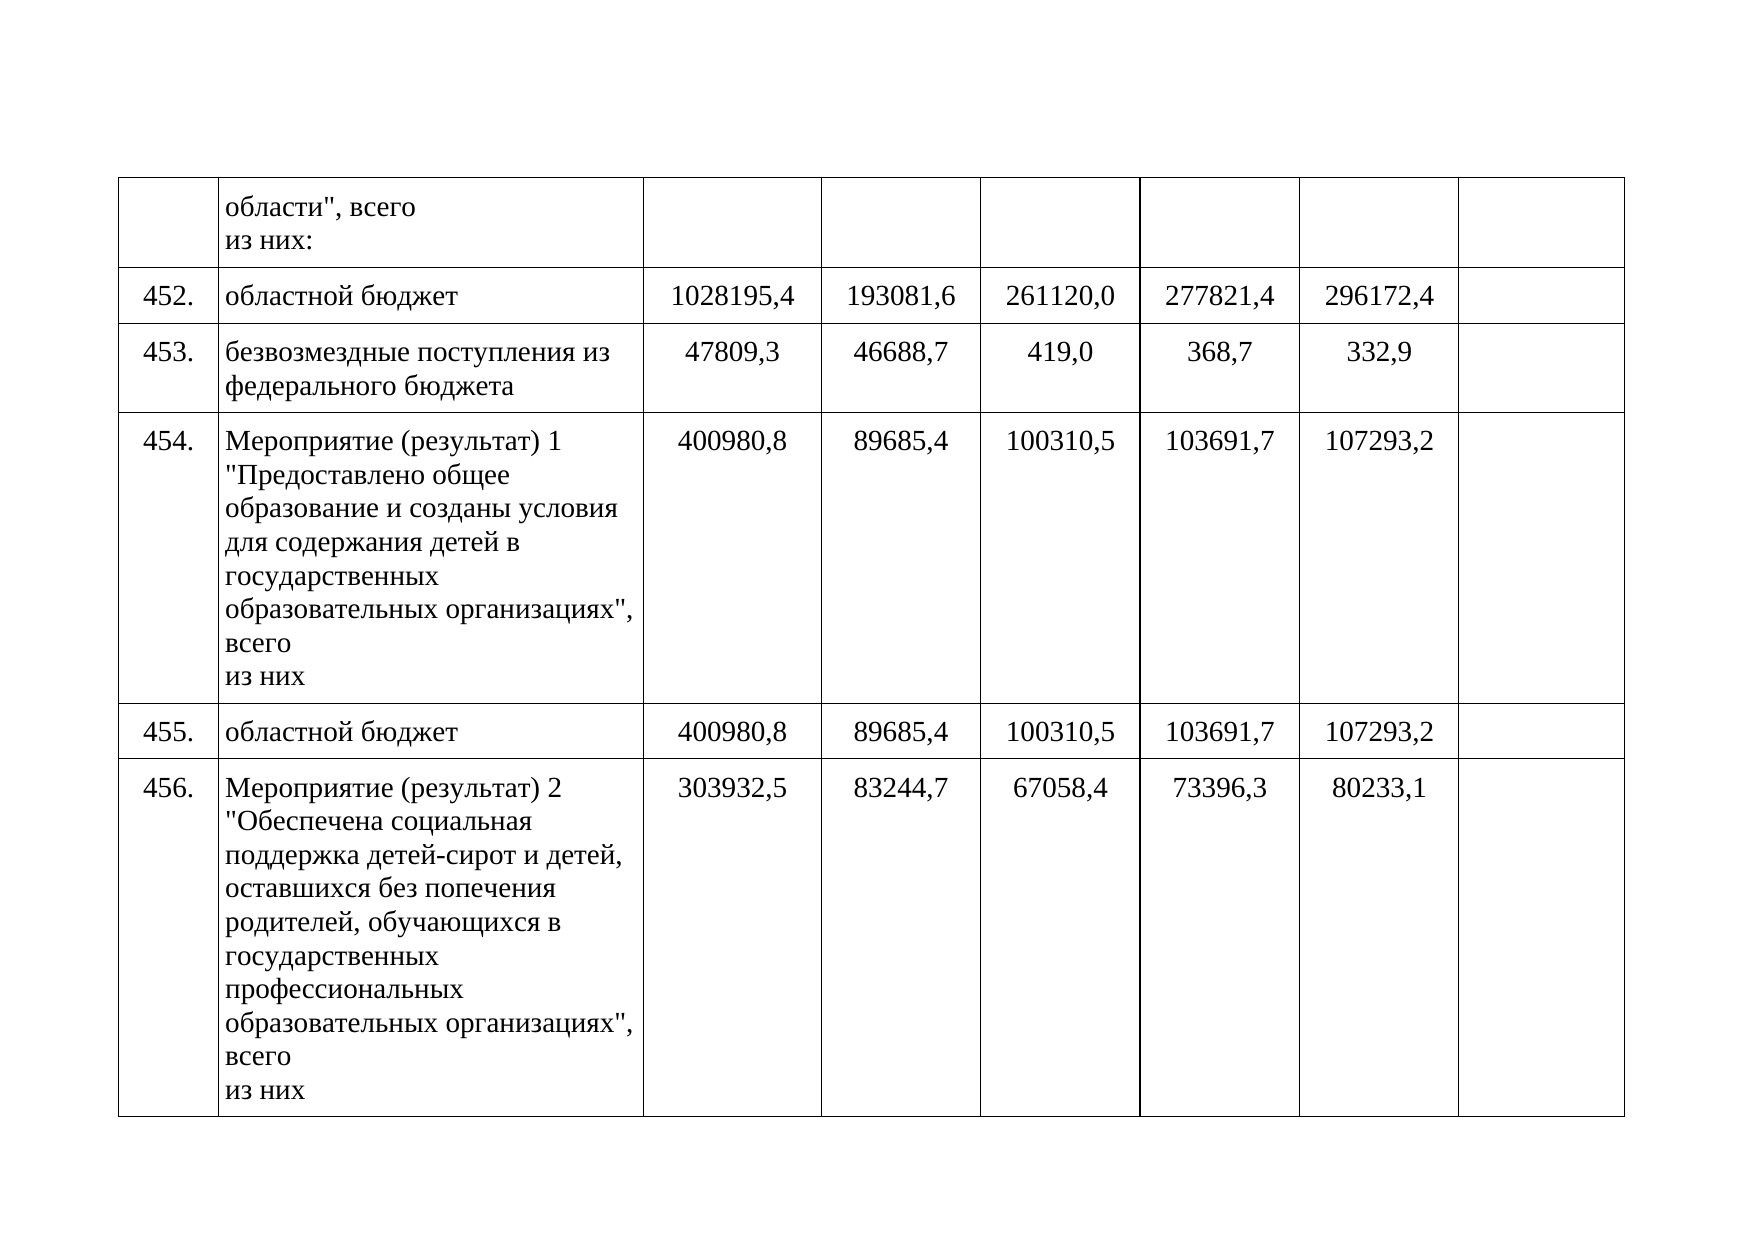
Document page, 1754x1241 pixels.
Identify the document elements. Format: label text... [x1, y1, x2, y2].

table_cell 455. [119, 704, 218, 758]
table_cell 100310,5 [981, 413, 1139, 702]
table_cell [119, 178, 218, 267]
table_cell [1459, 178, 1624, 267]
table_cell 296172,4 [1300, 268, 1458, 322]
table_cell 103691,7 [1141, 704, 1299, 758]
table_cell 303932,5 [644, 759, 821, 1116]
table_cell [1459, 704, 1624, 758]
table_cell 453. [119, 324, 218, 412]
table_cell [1141, 178, 1299, 267]
table_cell 456. [119, 759, 218, 1116]
table_cell [1459, 759, 1624, 1116]
table_cell областной бюджет [219, 704, 643, 758]
table_cell 400980,8 [644, 413, 821, 702]
table_cell [981, 178, 1139, 267]
table_cell 1028195,4 [644, 268, 821, 322]
table_cell безвозмездные поступления из федерального бюджета [219, 324, 643, 412]
table_cell области", всего из них: [219, 178, 643, 267]
table_cell 67058,4 [981, 759, 1139, 1116]
table_cell 73396,3 [1141, 759, 1299, 1116]
table_cell 89685,4 [822, 704, 980, 758]
table_cell 277821,4 [1141, 268, 1299, 322]
table_cell областной бюджет [219, 268, 643, 322]
table_cell 368,7 [1141, 324, 1299, 412]
table_cell [1459, 324, 1624, 412]
table_cell [1300, 178, 1458, 267]
table_cell [1459, 413, 1624, 702]
table_cell 419,0 [981, 324, 1139, 412]
table_cell 46688,7 [822, 324, 980, 412]
table_cell [644, 178, 821, 267]
table_cell [822, 178, 980, 267]
table_cell Мероприятие (результат) 1 "Предоставлено общее образование и созданы условия для содержания детей в государственных образовательных организациях", всего из них [219, 413, 643, 702]
table_cell 83244,7 [822, 759, 980, 1116]
table_cell 89685,4 [822, 413, 980, 702]
table_cell 103691,7 [1141, 413, 1299, 702]
table_cell 80233,1 [1300, 759, 1458, 1116]
table_cell 100310,5 [981, 704, 1139, 758]
table_cell 107293,2 [1300, 704, 1458, 758]
table_cell 47809,3 [644, 324, 821, 412]
table_cell [1459, 268, 1624, 322]
table_cell 454. [119, 413, 218, 702]
table_cell 261120,0 [981, 268, 1139, 322]
table_cell 332,9 [1300, 324, 1458, 412]
table_cell 452. [119, 268, 218, 322]
table_cell 400980,8 [644, 704, 821, 758]
table_cell 193081,6 [822, 268, 980, 322]
table_cell Мероприятие (результат) 2 "Обеспечена социальная поддержка детей-сирот и детей, оставшихся без попечения родителей, обучающихся в государственных профессиональных образовательных организациях", всего из них [219, 759, 643, 1116]
table_cell 107293,2 [1300, 413, 1458, 702]
